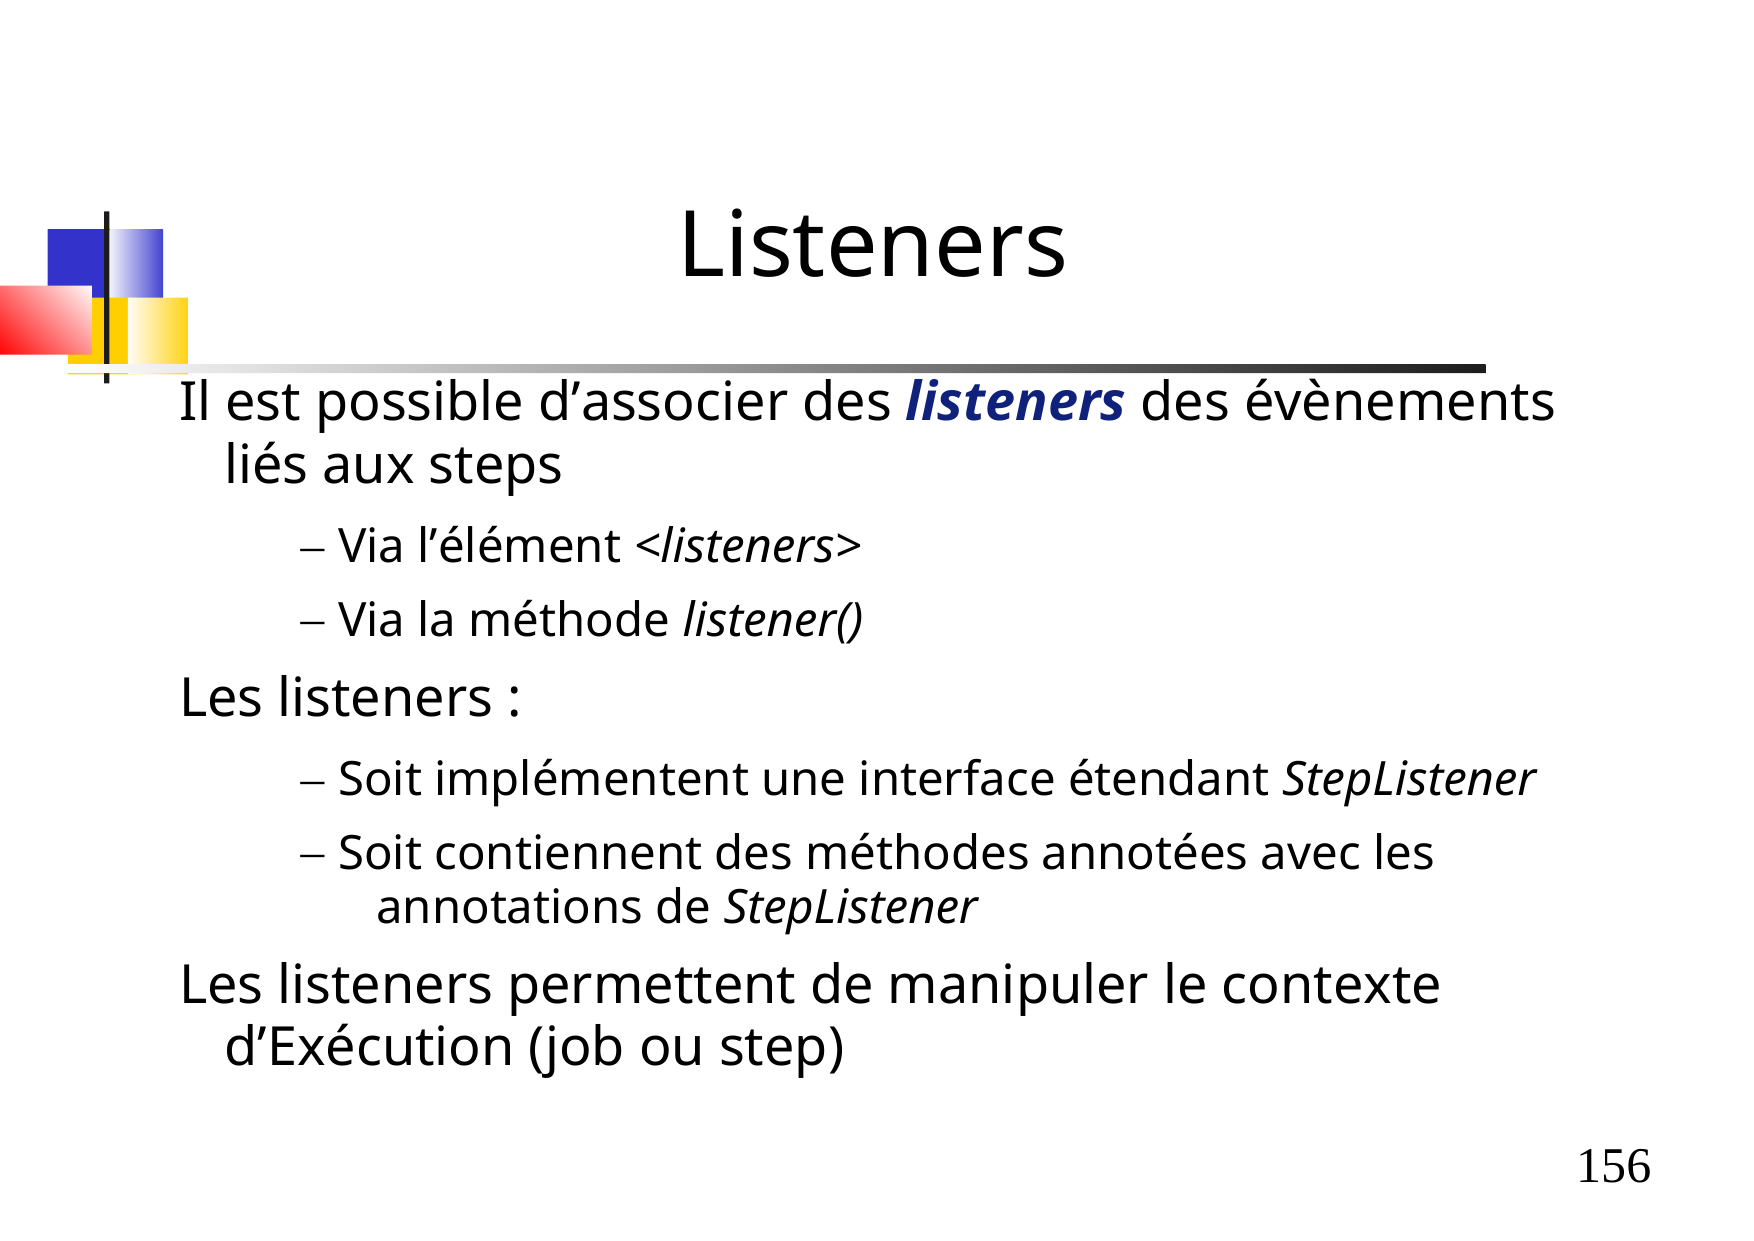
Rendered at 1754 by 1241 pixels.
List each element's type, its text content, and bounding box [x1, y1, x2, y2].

title Listeners [179, 139, 1567, 351]
list Il est possible d’associer des listeners des évènements liés aux steps Via l’élément <listeners> Via la méthode listener() Les listeners : Soit implémentent une interface étendant StepListener Soit contiennent des méthodes annotées avec les annotations de StepListener Les listeners permettent de manipuler le contexte d’Exécution (job ou step) [179, 371, 1567, 1091]
